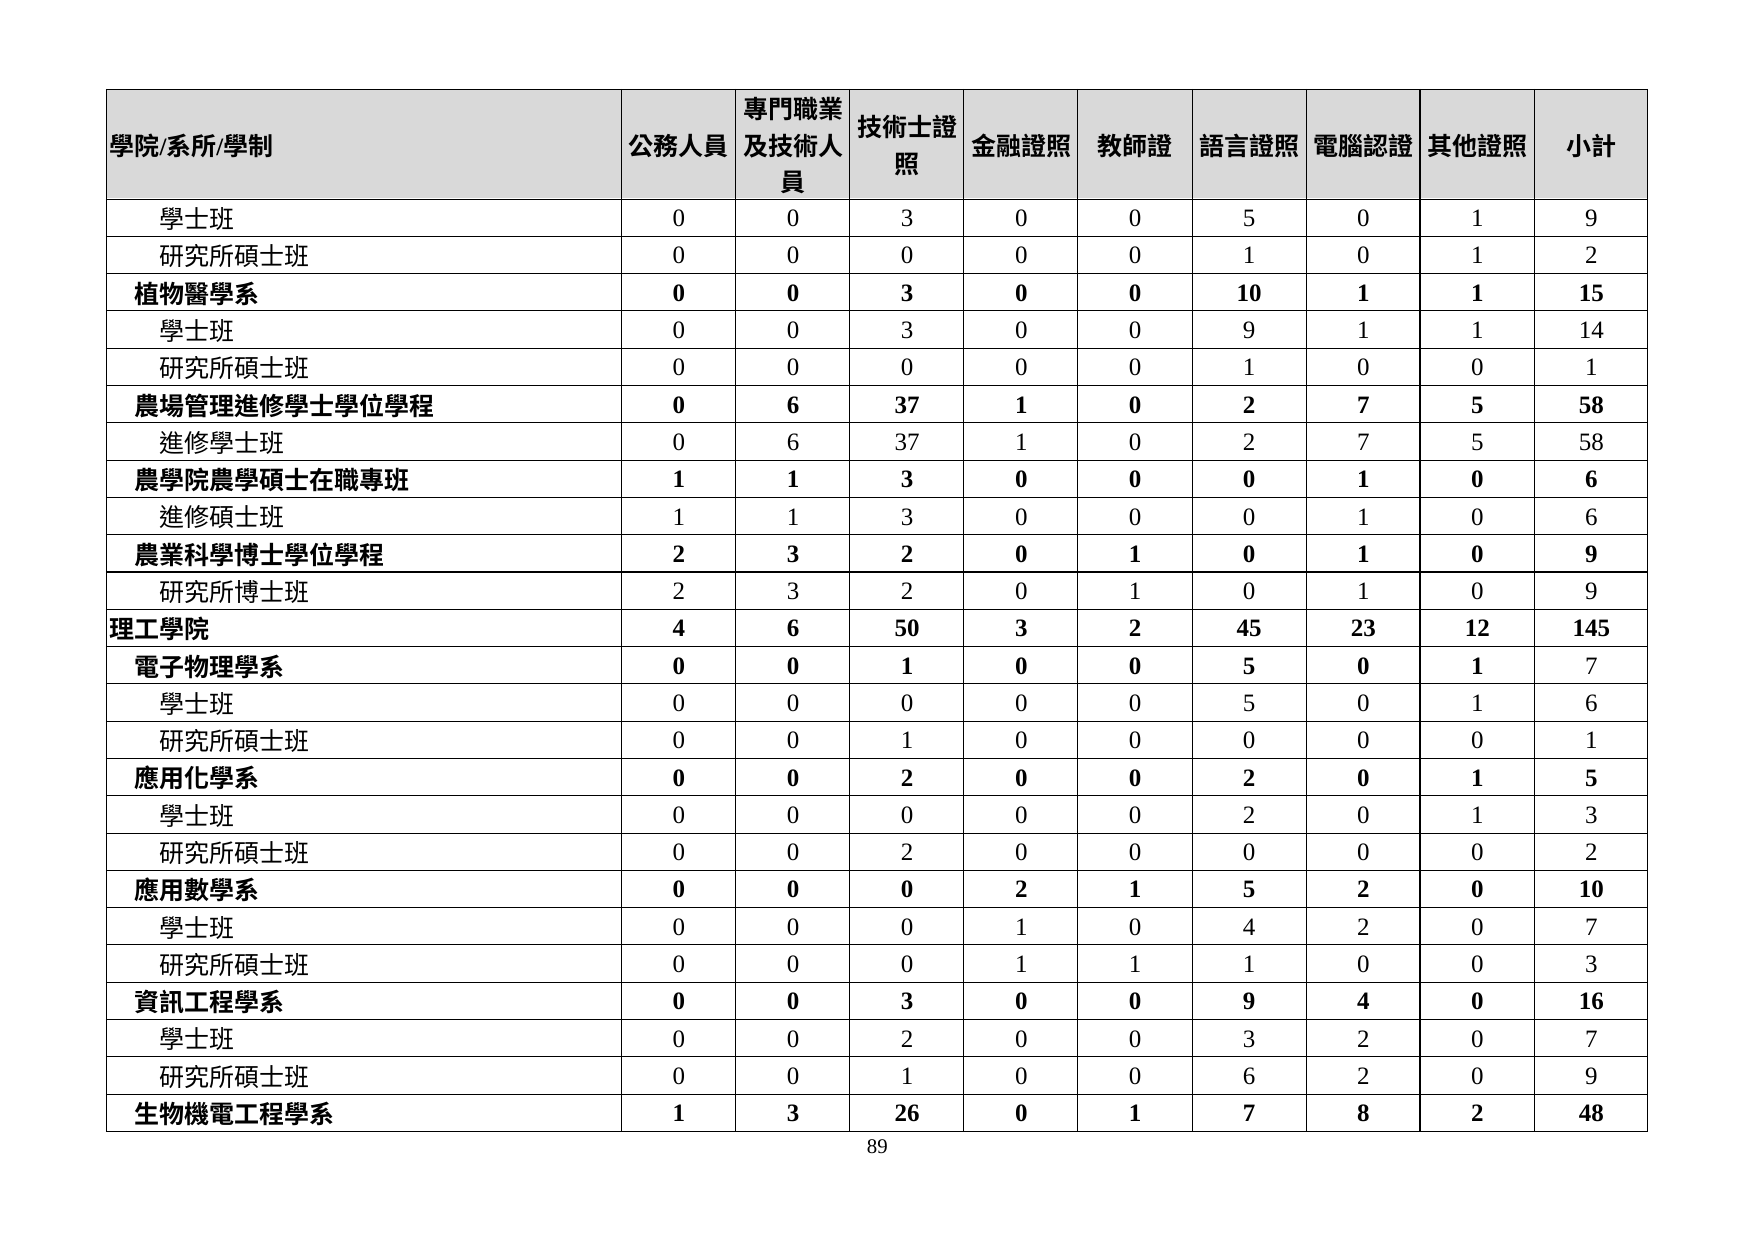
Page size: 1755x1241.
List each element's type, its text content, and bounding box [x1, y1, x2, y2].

table_cell 1 [850, 1057, 963, 1093]
table_cell 0 [622, 386, 735, 422]
table_cell 7 [1307, 423, 1419, 459]
table_cell 0 [1078, 796, 1192, 832]
table_cell 0 [622, 311, 735, 348]
table_cell 研究所碩士班 [107, 722, 621, 758]
table_cell 37 [850, 386, 963, 422]
table_header 教師證 [1078, 90, 1192, 198]
table_cell 0 [622, 349, 735, 385]
table_cell 植物醫學系 [107, 274, 621, 310]
table_cell 1 [1307, 573, 1419, 609]
table_cell 0 [622, 834, 735, 870]
table_cell 0 [964, 274, 1077, 310]
table_cell 0 [622, 200, 735, 236]
table_cell 0 [1307, 647, 1419, 683]
table_cell 1 [1193, 349, 1306, 385]
table_cell 16 [1535, 983, 1647, 1019]
table_cell 0 [1078, 274, 1192, 310]
table_cell 電子物理學系 [107, 647, 621, 683]
table_cell 0 [964, 1020, 1077, 1056]
table_cell 0 [736, 983, 849, 1019]
table_cell 1 [850, 722, 963, 758]
table_cell 0 [964, 647, 1077, 683]
table_cell 0 [1421, 1057, 1534, 1093]
table_cell 0 [622, 1057, 735, 1093]
table_cell 5 [1535, 759, 1647, 795]
table_cell 9 [1535, 535, 1647, 571]
table_cell 9 [1535, 573, 1647, 609]
table_cell 生物機電工程學系 [107, 1095, 621, 1131]
table_cell 0 [1078, 423, 1192, 459]
table_cell 進修碩士班 [107, 498, 621, 534]
table_cell 2 [622, 535, 735, 571]
table_cell 0 [1421, 908, 1534, 944]
table_cell 0 [850, 945, 963, 982]
table_cell 1 [622, 498, 735, 534]
table_cell 0 [964, 573, 1077, 609]
table_cell 1 [1307, 461, 1419, 497]
table_cell 學士班 [107, 908, 621, 944]
table_cell 1 [1078, 945, 1192, 982]
table_cell 1 [1421, 311, 1534, 348]
table_cell 0 [1193, 834, 1306, 870]
table_cell 0 [736, 759, 849, 795]
table_cell 2 [1421, 1095, 1534, 1131]
table_cell 3 [850, 461, 963, 497]
table_cell 7 [1535, 908, 1647, 944]
table_cell 1 [1307, 535, 1419, 571]
table_cell 0 [622, 684, 735, 721]
table_cell 26 [850, 1095, 963, 1131]
table_cell 0 [1078, 908, 1192, 944]
table_cell 9 [1535, 1057, 1647, 1093]
table_cell 2 [1535, 237, 1647, 273]
table_cell 6 [1193, 1057, 1306, 1093]
table_cell 4 [622, 610, 735, 646]
table_cell 0 [1078, 983, 1192, 1019]
table_cell 1 [1421, 796, 1534, 832]
table_cell 應用化學系 [107, 759, 621, 795]
table_cell 0 [964, 834, 1077, 870]
table_cell 0 [1078, 759, 1192, 795]
table_header 語言證照 [1193, 90, 1306, 198]
table_cell 0 [1421, 1020, 1534, 1056]
table_cell 0 [1078, 647, 1192, 683]
table_cell 2 [850, 535, 963, 571]
table_cell 3 [1535, 796, 1647, 832]
table_cell 7 [1535, 647, 1647, 683]
table_cell 0 [1421, 871, 1534, 907]
table_cell 1 [850, 647, 963, 683]
table_cell 0 [736, 1057, 849, 1093]
table_cell 0 [622, 871, 735, 907]
table_cell 2 [1193, 759, 1306, 795]
table_cell 5 [1193, 647, 1306, 683]
table_cell 1 [622, 461, 735, 497]
table_cell 2 [1307, 1057, 1419, 1093]
table_cell 6 [736, 610, 849, 646]
table_cell 0 [622, 423, 735, 459]
table_cell 3 [850, 498, 963, 534]
table_cell 1 [1421, 237, 1534, 273]
table_cell 48 [1535, 1095, 1647, 1131]
table_cell 0 [1421, 945, 1534, 982]
table_cell 1 [1193, 945, 1306, 982]
table_header 電腦認證 [1307, 90, 1419, 198]
table_cell 學士班 [107, 684, 621, 721]
table_header 公務人員 [622, 90, 735, 198]
table_cell 14 [1535, 311, 1647, 348]
table_cell 3 [850, 983, 963, 1019]
table_cell 1 [1307, 498, 1419, 534]
table_cell 7 [1535, 1020, 1647, 1056]
table_cell 0 [1078, 834, 1192, 870]
table_cell 0 [1078, 722, 1192, 758]
table_cell 資訊工程學系 [107, 983, 621, 1019]
table_cell 4 [1193, 908, 1306, 944]
table_cell 0 [1078, 200, 1192, 236]
table_cell 12 [1421, 610, 1534, 646]
table_cell 0 [1307, 759, 1419, 795]
table_cell 0 [1307, 200, 1419, 236]
table_cell 0 [1421, 535, 1534, 571]
table_cell 0 [736, 871, 849, 907]
table_cell 50 [850, 610, 963, 646]
table_cell 0 [736, 274, 849, 310]
table_cell 0 [1421, 461, 1534, 497]
table_cell 3 [850, 311, 963, 348]
table_cell 應用數學系 [107, 871, 621, 907]
table_cell 9 [1193, 311, 1306, 348]
table_cell 1 [964, 423, 1077, 459]
table_cell 7 [1307, 386, 1419, 422]
table_cell 0 [964, 722, 1077, 758]
table_cell 0 [1078, 237, 1192, 273]
table_cell 0 [850, 796, 963, 832]
table_cell 學士班 [107, 200, 621, 236]
table_cell 1 [736, 461, 849, 497]
table_cell 1 [964, 386, 1077, 422]
table_cell 0 [736, 722, 849, 758]
table_cell 6 [1535, 498, 1647, 534]
table_cell 9 [1193, 983, 1306, 1019]
table_cell 2 [1193, 796, 1306, 832]
table_cell 0 [1421, 983, 1534, 1019]
table_cell 0 [736, 684, 849, 721]
table_cell 0 [1307, 684, 1419, 721]
table_cell 6 [1535, 461, 1647, 497]
table_cell 0 [622, 722, 735, 758]
table_cell 0 [736, 834, 849, 870]
table_cell 58 [1535, 423, 1647, 459]
table_cell 10 [1535, 871, 1647, 907]
table_cell 0 [964, 349, 1077, 385]
table_cell 1 [736, 498, 849, 534]
table_cell 3 [736, 1095, 849, 1131]
table_cell 0 [1307, 237, 1419, 273]
table_cell 1 [1535, 349, 1647, 385]
table_cell 研究所碩士班 [107, 834, 621, 870]
table_cell 2 [1307, 1020, 1419, 1056]
table_cell 2 [850, 834, 963, 870]
table_cell 0 [1307, 945, 1419, 982]
table_cell 0 [736, 945, 849, 982]
table_cell 0 [1193, 573, 1306, 609]
table_cell 1 [1078, 573, 1192, 609]
table_cell 理工學院 [107, 610, 621, 646]
table_cell 1 [964, 908, 1077, 944]
table_cell 0 [1078, 1020, 1192, 1056]
table_cell 0 [850, 871, 963, 907]
table_cell 研究所碩士班 [107, 237, 621, 273]
table_cell 1 [1421, 274, 1534, 310]
table_cell 1 [1421, 684, 1534, 721]
table_cell 1 [1421, 647, 1534, 683]
table_cell 15 [1535, 274, 1647, 310]
table_cell 研究所碩士班 [107, 349, 621, 385]
table_cell 0 [964, 684, 1077, 721]
table_cell 0 [964, 237, 1077, 273]
table_cell 5 [1193, 871, 1306, 907]
table_cell 23 [1307, 610, 1419, 646]
table_cell 3 [850, 274, 963, 310]
table_cell 1 [1421, 759, 1534, 795]
table_cell 2 [1535, 834, 1647, 870]
table_cell 10 [1193, 274, 1306, 310]
table_cell 0 [964, 461, 1077, 497]
table_header 學院/系所/學制 [107, 90, 621, 198]
table_cell 2 [1193, 386, 1306, 422]
table_cell 0 [736, 349, 849, 385]
table_cell 0 [736, 311, 849, 348]
table_cell 0 [964, 498, 1077, 534]
table_cell 1 [964, 945, 1077, 982]
table_cell 研究所博士班 [107, 573, 621, 609]
table_cell 0 [622, 983, 735, 1019]
table_cell 0 [622, 796, 735, 832]
table_cell 0 [622, 1020, 735, 1056]
table_cell 5 [1421, 423, 1534, 459]
table_cell 農場管理進修學士學位學程 [107, 386, 621, 422]
table_cell 0 [736, 647, 849, 683]
table_cell 3 [736, 535, 849, 571]
table_cell 1 [1078, 535, 1192, 571]
table_cell 農學院農學碩士在職專班 [107, 461, 621, 497]
table_cell 3 [736, 573, 849, 609]
table_cell 145 [1535, 610, 1647, 646]
table_cell 0 [964, 759, 1077, 795]
table_cell 2 [622, 573, 735, 609]
table_cell 0 [964, 796, 1077, 832]
table_cell 0 [964, 311, 1077, 348]
table_header 金融證照 [964, 90, 1077, 198]
table_cell 0 [1078, 349, 1192, 385]
table_cell 0 [1307, 796, 1419, 832]
table_cell 學士班 [107, 796, 621, 832]
table_cell 2 [1078, 610, 1192, 646]
table_cell 2 [850, 573, 963, 609]
table_cell 0 [1421, 498, 1534, 534]
table_cell 58 [1535, 386, 1647, 422]
table_cell 0 [622, 759, 735, 795]
table_cell 0 [850, 684, 963, 721]
table_cell 0 [850, 349, 963, 385]
table_cell 6 [736, 423, 849, 459]
table_cell 4 [1307, 983, 1419, 1019]
table_cell 2 [1307, 908, 1419, 944]
table_cell 2 [964, 871, 1077, 907]
table_cell 5 [1193, 200, 1306, 236]
table_cell 6 [736, 386, 849, 422]
table_cell 農業科學博士學位學程 [107, 535, 621, 571]
table_cell 2 [850, 759, 963, 795]
table_cell 0 [1307, 834, 1419, 870]
table_cell 0 [1078, 386, 1192, 422]
table_cell 0 [1307, 722, 1419, 758]
table_cell 1 [1421, 200, 1534, 236]
table_cell 0 [964, 1095, 1077, 1131]
table_cell 0 [622, 274, 735, 310]
table_cell 0 [622, 237, 735, 273]
table_cell 學士班 [107, 1020, 621, 1056]
table_cell 1 [1307, 274, 1419, 310]
table_cell 0 [1421, 573, 1534, 609]
table_cell 0 [964, 535, 1077, 571]
table_cell 1 [1535, 722, 1647, 758]
table_cell 研究所碩士班 [107, 945, 621, 982]
table_cell 0 [1193, 722, 1306, 758]
table_cell 0 [736, 200, 849, 236]
table_cell 7 [1193, 1095, 1306, 1131]
table_cell 0 [736, 1020, 849, 1056]
table_cell 0 [1307, 349, 1419, 385]
table_cell 0 [1193, 535, 1306, 571]
table_cell 0 [622, 908, 735, 944]
table_cell 5 [1421, 386, 1534, 422]
table_cell 0 [736, 796, 849, 832]
table_cell 1 [1078, 1095, 1192, 1131]
table_cell 0 [1193, 498, 1306, 534]
table_cell 0 [1193, 461, 1306, 497]
table_cell 0 [1078, 498, 1192, 534]
table_cell 6 [1535, 684, 1647, 721]
table_cell 學士班 [107, 311, 621, 348]
table_cell 0 [964, 983, 1077, 1019]
table_cell 2 [1193, 423, 1306, 459]
table_cell 0 [736, 237, 849, 273]
table_cell 8 [1307, 1095, 1419, 1131]
table_cell 3 [1535, 945, 1647, 982]
table_cell 0 [1078, 311, 1192, 348]
table_cell 0 [736, 908, 849, 944]
table_header 小計 [1535, 90, 1647, 198]
table_cell 0 [622, 647, 735, 683]
table_cell 進修學士班 [107, 423, 621, 459]
table_cell 37 [850, 423, 963, 459]
table_cell 0 [622, 945, 735, 982]
table_cell 0 [1078, 684, 1192, 721]
table_cell 1 [1193, 237, 1306, 273]
table_cell 0 [1078, 461, 1192, 497]
table_cell 3 [850, 200, 963, 236]
table_cell 0 [964, 1057, 1077, 1093]
table_cell 0 [850, 237, 963, 273]
table_cell 研究所碩士班 [107, 1057, 621, 1093]
table_cell 0 [964, 200, 1077, 236]
table_cell 5 [1193, 684, 1306, 721]
table_cell 45 [1193, 610, 1306, 646]
table_cell 2 [1307, 871, 1419, 907]
table_cell 3 [1193, 1020, 1306, 1056]
table_header 技術士證照 [850, 90, 963, 198]
table_header 其他證照 [1421, 90, 1534, 198]
table_cell 1 [622, 1095, 735, 1131]
table_cell 0 [1421, 834, 1534, 870]
table_cell 0 [1078, 1057, 1192, 1093]
table_cell 3 [964, 610, 1077, 646]
table_cell 0 [1421, 722, 1534, 758]
table_cell 9 [1535, 200, 1647, 236]
table_header 專門職業及技術人員 [736, 90, 849, 198]
table_cell 0 [850, 908, 963, 944]
table_cell 1 [1078, 871, 1192, 907]
table_cell 1 [1307, 311, 1419, 348]
table_cell 2 [850, 1020, 963, 1056]
table_cell 0 [1421, 349, 1534, 385]
